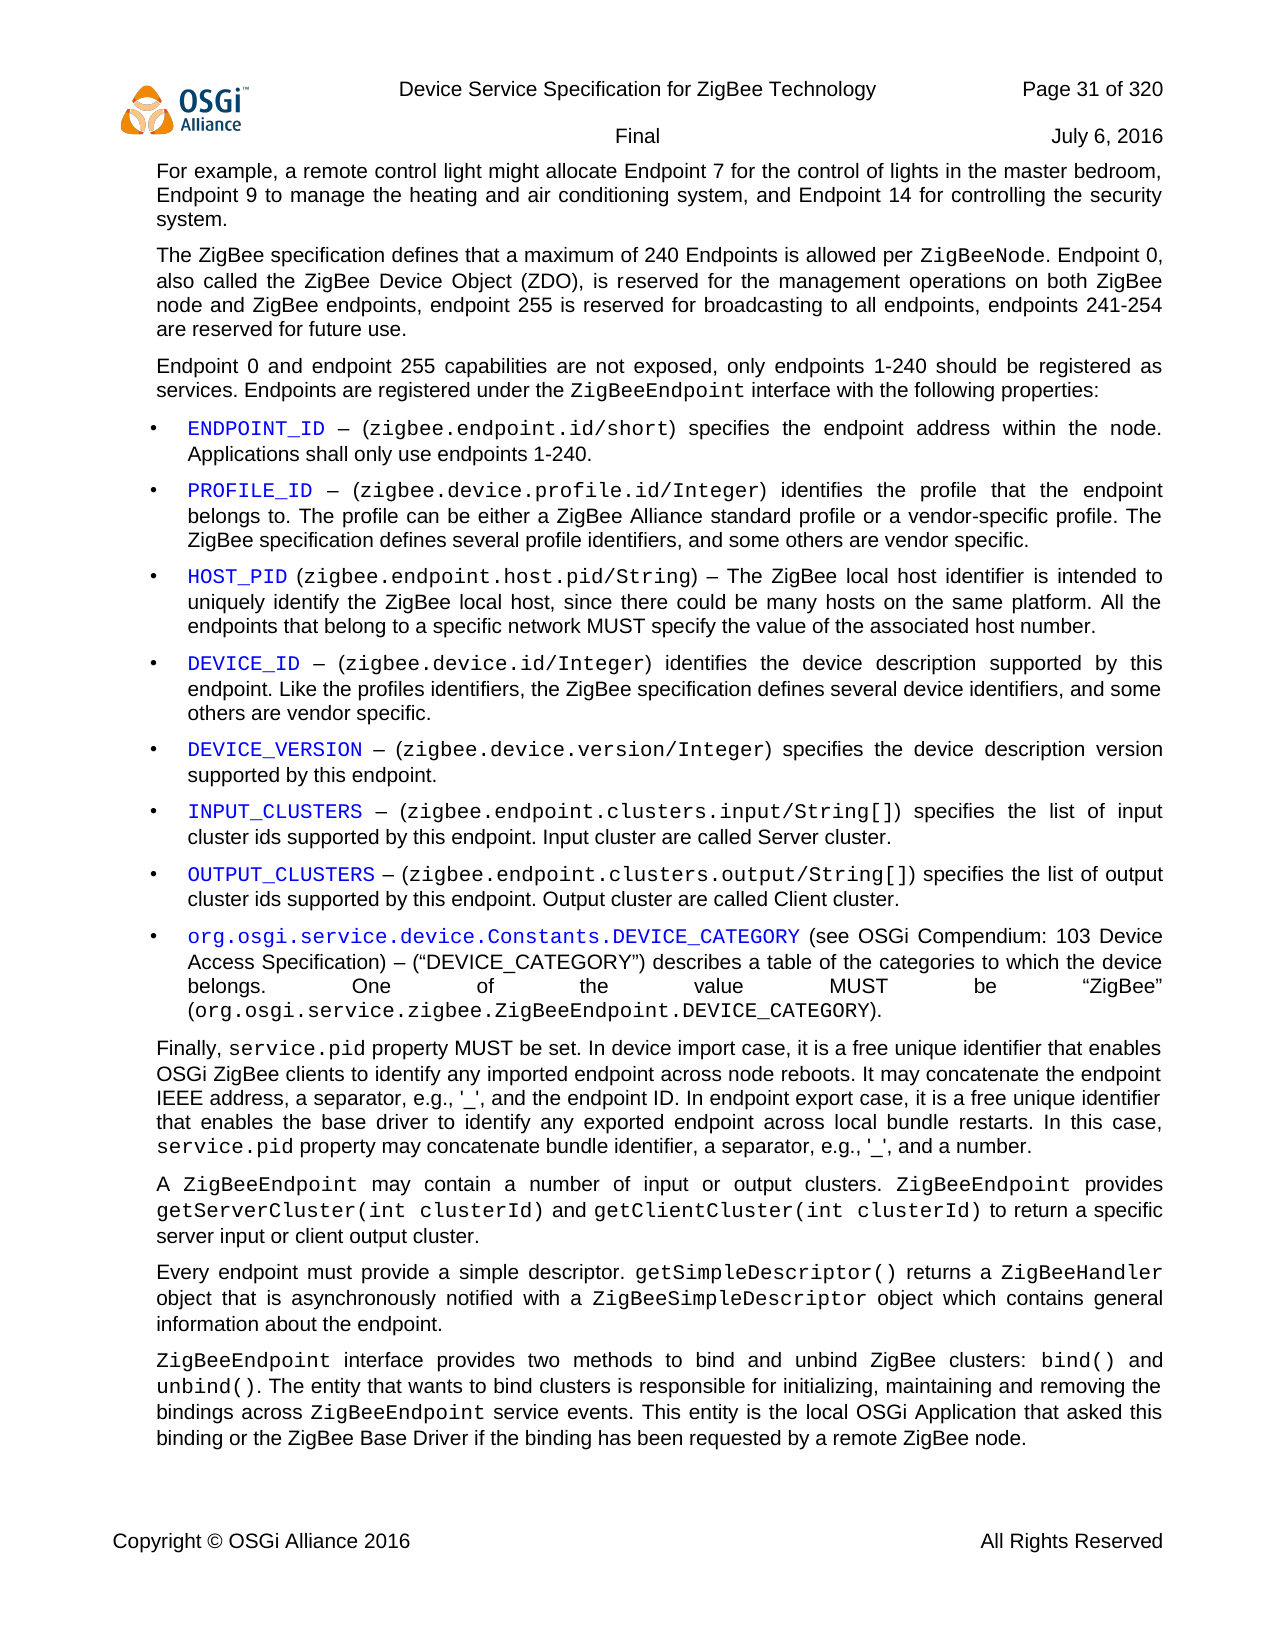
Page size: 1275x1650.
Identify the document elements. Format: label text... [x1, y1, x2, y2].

list DEVICE_ID – (zigbee.device.id/Integer) identifies the device description supported by this endpoint. Like the profiles identifiers, the ZigBee specification defines several device identifiers, and some others are vendor specific. [150, 651, 1163, 724]
list INPUT_CLUSTERS – (zigbee.endpoint.clusters.input/String[]) specifies the list of input cluster ids supported by this endpoint. Input cluster are called Server cluster. [150, 799, 1163, 849]
list HOST_PID (zigbee.endpoint.host.pid/String) – The ZigBee local host identifier is intended to uniquely identify the ZigBee local host, since there could be many hosts on the same platform. All the endpoints that belong to a specific network MUST specify the value of the associated host number. [150, 564, 1163, 638]
list ENDPOINT_ID – (zigbee.endpoint.id/short) specifies the endpoint address within the node. Applications shall only use endpoints 1-240. [150, 416, 1163, 466]
list DEVICE_VERSION – (zigbee.device.version/Integer) specifies the device description version supported by this endpoint. [150, 737, 1163, 787]
text For example, a remote control light might allocate Endpoint 7 for the control of lights in the master bedroom, Endpoint 9 to manage the heating and air conditioning system, and Endpoint 14 for controlling the security system. [156, 159, 1163, 231]
text The ZigBee specification defines that a maximum of 240 Endpoints is allowed per ZigBeeNode. Endpoint 0, also called the ZigBee Device Object (ZDO), is reserved for the management operations on both ZigBee node and ZigBee endpoints, endpoint 255 is reserved for broadcasting to all endpoints, endpoints 241-254 are reserved for future use. [156, 243, 1163, 341]
list org.osgi.service.device.Constants.DEVICE_CATEGORY (see OSGi Compendium: 103 Device Access Specification) – (“DEVICE_CATEGORY”) describes a table of the categories to which the device belongs. One of the value MUST be “ZigBee” (org.osgi.service.zigbee.ZigBeeEndpoint.DEVICE_CATEGORY). [150, 924, 1163, 1023]
text A ZigBeeEndpoint may contain a number of input or output clusters. ZigBeeEndpoint provides getServerCluster(int clusterId) and getClientCluster(int clusterId) to return a specific server input or client output cluster. [156, 1172, 1163, 1247]
text Endpoint 0 and endpoint 255 capabilities are not exposed, only endpoints 1-240 should be registered as services. Endpoints are registered under the ZigBeeEndpoint interface with the following properties: [156, 353, 1163, 403]
text Every endpoint must provide a simple descriptor. getSimpleDescriptor() returns a ZigBeeHandler object that is asynchronously notified with a ZigBeeSimpleDescriptor object which contains general information about the endpoint. [156, 1260, 1163, 1336]
list OUTPUT_CLUSTERS – (zigbee.endpoint.clusters.output/String[]) specifies the list of output cluster ids supported by this endpoint. Output cluster are called Client cluster. [150, 861, 1163, 911]
text ZigBeeEndpoint interface provides two methods to bind and unbind ZigBee clusters: bind() and unbind(). The entity that wants to bind clusters is responsible for initializing, maintaining and removing the bindings across ZigBeeEndpoint service events. This entity is the local OSGi Application that asked this binding or the ZigBee Base Driver if the binding has been requested by a remote ZigBee node. [156, 1348, 1163, 1449]
picture [113, 78, 257, 142]
text Finally, service.pid property MUST be set. In device import case, it is a free unique identifier that enables OSGi ZigBee clients to identify any imported endpoint across node reboots. It may concatenate the endpoint IEEE address, a separator, e.g., '_', and the endpoint ID. In endpoint export case, it is a free unique identifier that enables the base driver to identify any exported endpoint across local bundle restarts. In this case, service.pid property may concatenate bundle identifier, a separator, e.g., '_', and a number. [156, 1036, 1163, 1159]
list PROFILE_ID – (zigbee.device.profile.id/Integer) identifies the profile that the endpoint belongs to. The profile can be either a ZigBee Alliance standard profile or a vendor-specific profile. The ZigBee specification defines several profile identifiers, and some others are vendor specific. [150, 478, 1163, 552]
